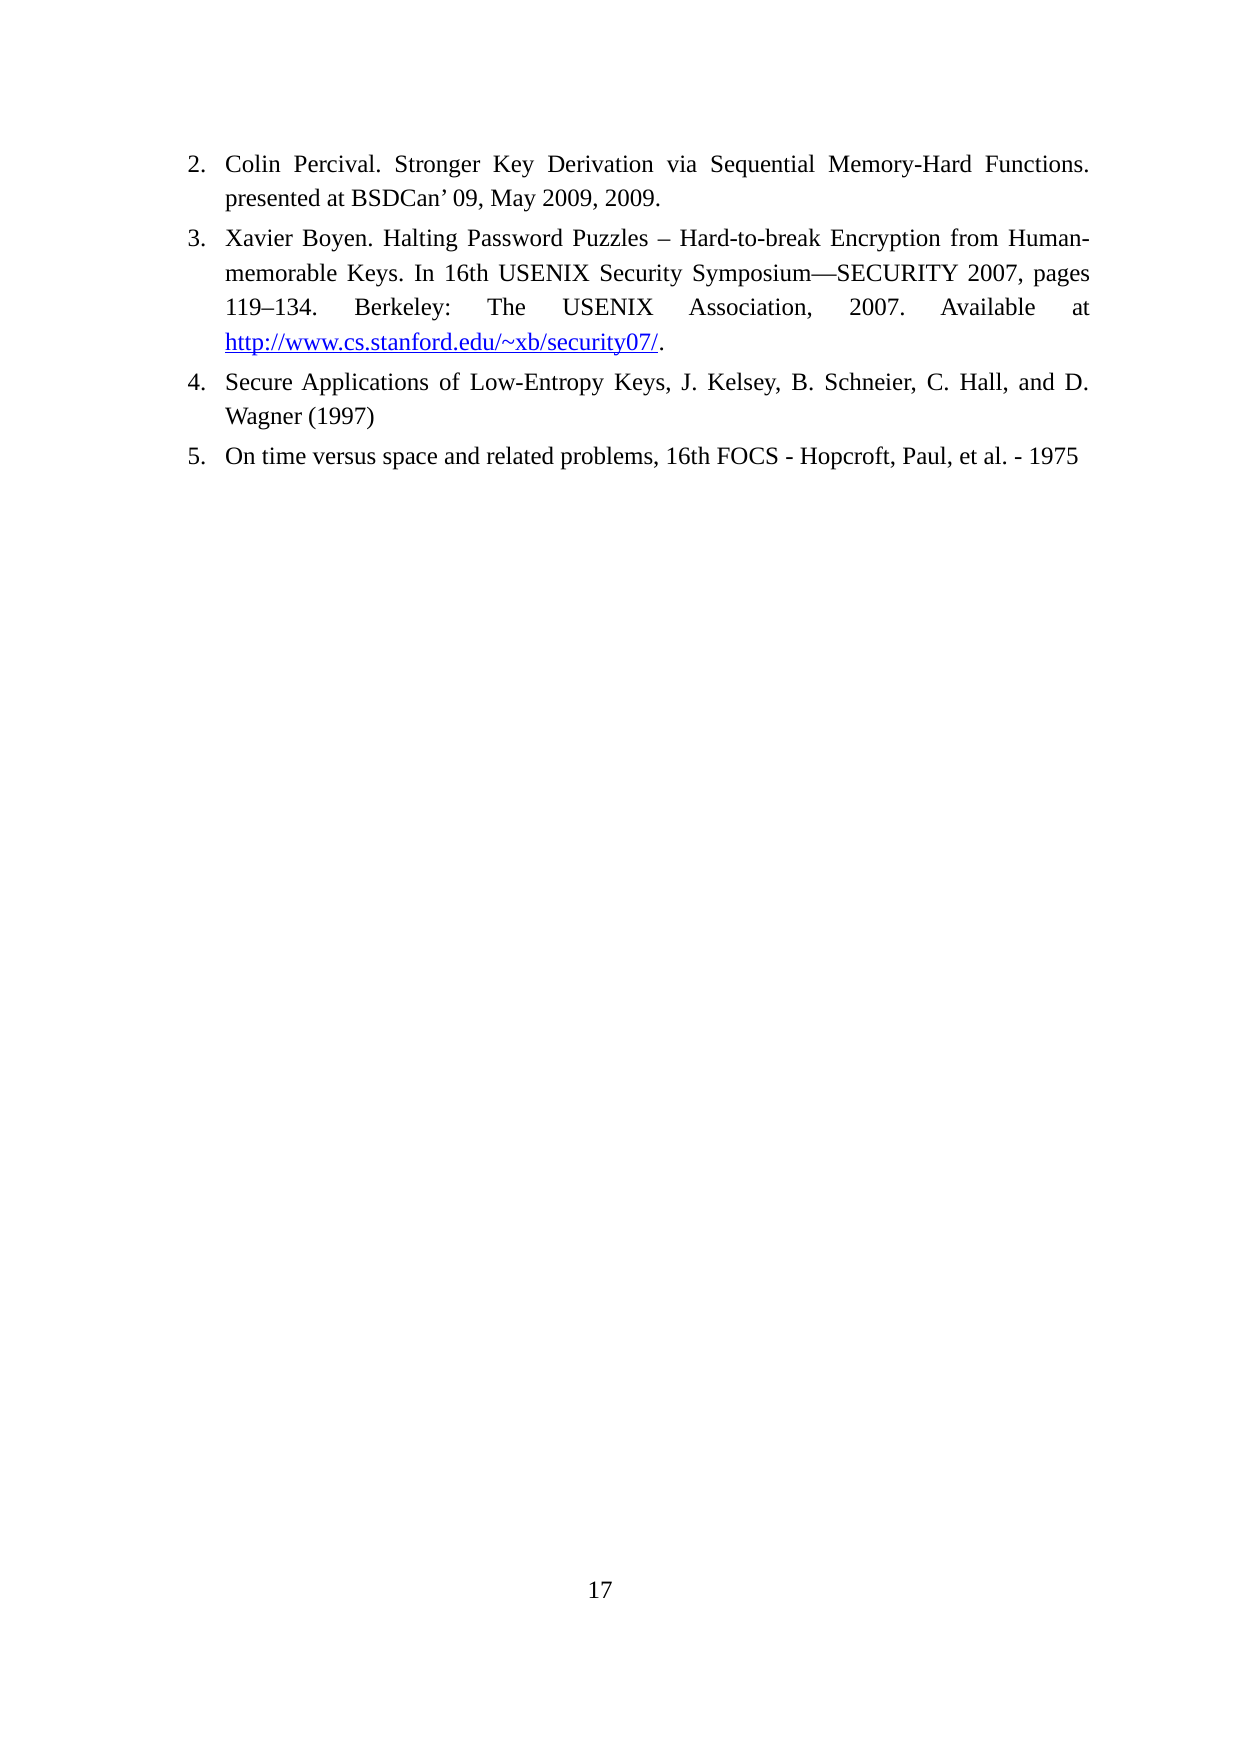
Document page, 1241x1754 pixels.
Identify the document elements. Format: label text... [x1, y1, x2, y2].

list Colin Percival. Stronger Key Derivation via Sequential Memory-Hard Functions. presented at BSDCan’ 09, May 2009, 2009. [187, 150, 1091, 212]
list Xavier Boyen. Halting Password Puzzles – Hard-to-break Encryption from Human-memorable Keys. In 16th USENIX Security Symposium—SECURITY 2007, pages 119–134. Berkeley: The USENIX Association, 2007. Available at http://www.cs.stanford.edu/~xb/security07/. [187, 224, 1091, 356]
list Secure Applications of Low-Entropy Keys, J. Kelsey, B. Schneier, C. Hall, and D. Wagner (1997) [187, 368, 1091, 430]
list On time versus space and related problems, 16th FOCS - Hopcroft, Paul, et al. - 1975 [187, 442, 1091, 470]
